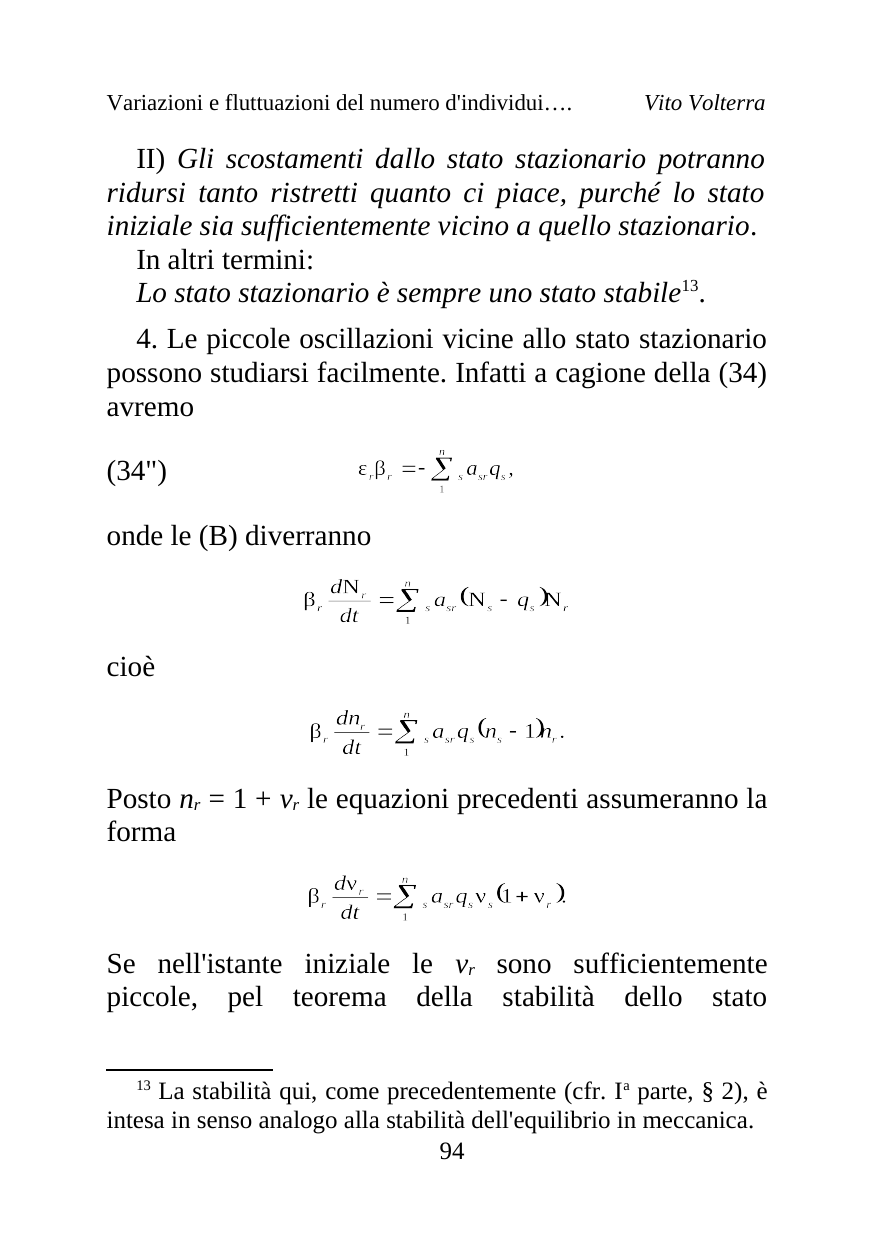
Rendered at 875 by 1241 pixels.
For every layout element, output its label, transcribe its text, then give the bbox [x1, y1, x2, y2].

text II) Gli scostamenti dallo stato stazionario potranno ridursi tanto ristretti quanto ci piace, purché lo stato iniziale sia sufficientemente vicino a quello stazionario. [106, 141, 768, 242]
table_header [328, 435, 771, 518]
table_header (34") [95, 435, 328, 518]
text cioè [106, 649, 768, 683]
text La stabilità qui, come precedentemente (cfr. Ia parte, § 2), è intesa in senso analogo alla stabilità dell'equilibrio in meccanica. [106, 1076, 768, 1134]
text Lo stato stazionario è sempre uno stato stabile. [106, 276, 768, 309]
text onde le (B) diverranno [106, 518, 768, 552]
text Posto nr = 1 + νr le equazioni precedenti assumeranno la forma [106, 781, 768, 848]
text 4. Le piccole oscillazioni vicine allo stato stazionario possono studiarsi facilmente. Infatti a cagione della (34) avremo [106, 322, 768, 422]
text Se nell'istante iniziale le νr sono sufficientemente piccole, pel teorema della stabilità dello stato [106, 946, 768, 1013]
text In altri termini: [106, 242, 768, 276]
